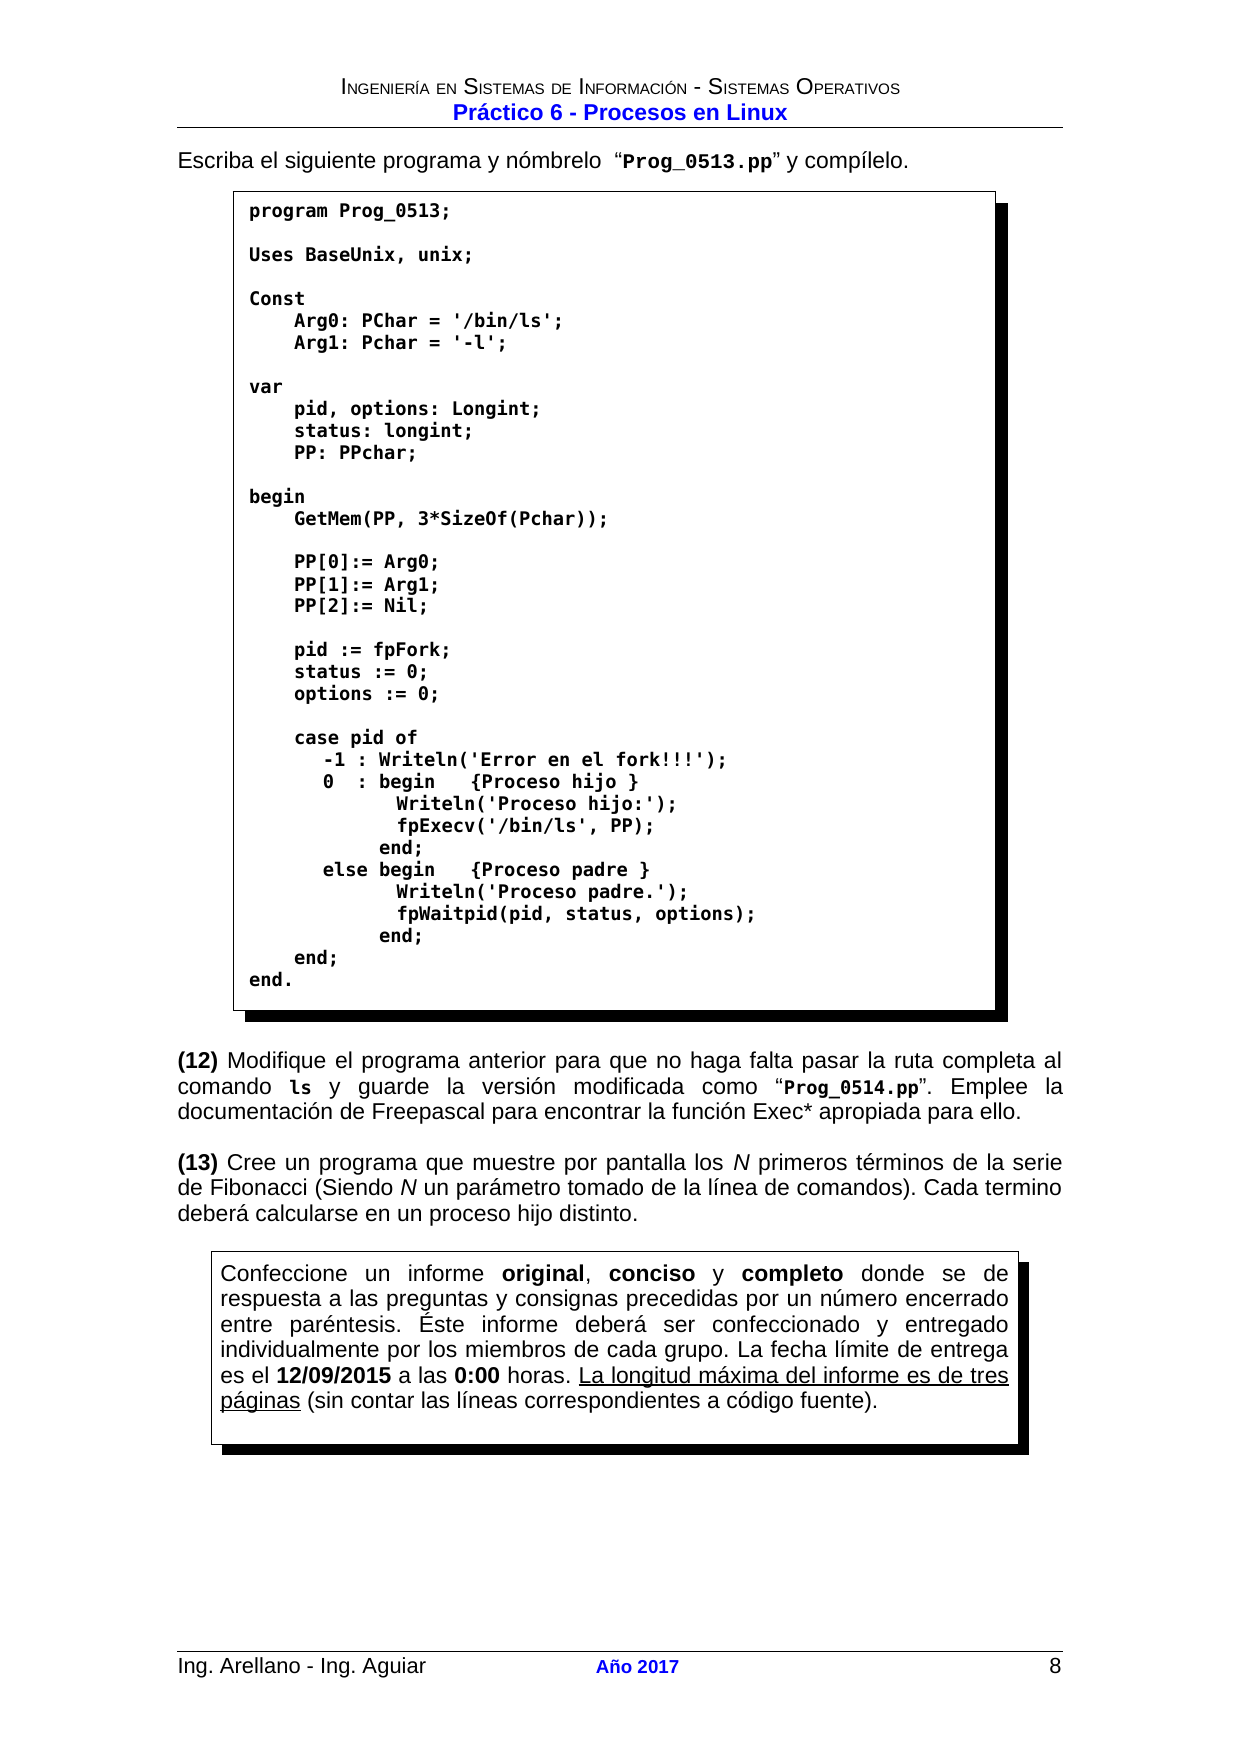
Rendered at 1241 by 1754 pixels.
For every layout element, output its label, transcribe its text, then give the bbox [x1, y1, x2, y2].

text GetMem(PP, 3*SizeOf(Pchar)); [249, 507, 979, 529]
text var [249, 376, 979, 398]
text Escriba el siguiente programa y nómbrelo “Prog_0513.pp” y compílelo. [177, 148, 1063, 175]
text (13) Cree un programa que muestre por pantalla los N primeros términos de la serie de Fibonacci (Siendo N un parámetro tomado de la línea de comandos). Cada termino deberá calcularse en un proceso hijo distinto. [177, 1149, 1063, 1226]
text Writeln('Proceso padre.'); [249, 881, 979, 903]
text PP[1]:= Arg1; [249, 573, 979, 595]
text options := 0; [249, 683, 979, 705]
text Uses BaseUnix, unix; [249, 244, 979, 266]
text else begin {Proceso padre } [249, 859, 979, 881]
text PP[2]:= Nil; [249, 595, 979, 617]
text -1 : Writeln('Error en el fork!!!'); [249, 749, 979, 771]
text Arg1: Pchar = '-l'; [249, 332, 979, 354]
text PP[0]:= Arg0; [249, 551, 979, 573]
text status := 0; [249, 661, 979, 683]
text pid, options: Longint; [249, 398, 979, 419]
text (12) Modifique el programa anterior para que no haga falta pasar la ruta completa al comando ls y guarde la versión modificada como “Prog_0514.pp”. Emplee la documentación de Freepascal para encontrar la función Exec* apropiada para ello. [177, 1048, 1063, 1124]
text end; [249, 925, 979, 947]
text end. [249, 969, 979, 991]
text 0 : begin {Proceso hijo } [249, 771, 979, 793]
text Const [249, 288, 979, 310]
text begin [249, 486, 979, 507]
text fpWaitpid(pid, status, options); [249, 903, 979, 925]
text fpExecv('/bin/ls', PP); [249, 815, 979, 837]
text case pid of [249, 727, 979, 749]
text Writeln('Proceso hijo:'); [249, 793, 979, 815]
text Confeccione un informe original, conciso y completo donde se de respuesta a las preguntas y consignas precedidas por un número encerrado entre paréntesis. Éste informe deberá ser confeccionado y entregado individualmente por los miembros de cada grupo. La fecha límite de entrega es el 12/09/2015 a las 0:00 horas. La longitud máxima del informe es de tres páginas (sin contar las líneas correspondientes a código fuente). [220, 1260, 1009, 1413]
text status: longint; [249, 419, 979, 442]
text end; [249, 837, 979, 859]
text end; [249, 947, 979, 969]
text pid := fpFork; [249, 639, 979, 661]
text program Prog_0513; [249, 200, 979, 222]
text PP: PPchar; [249, 442, 979, 463]
text Arg0: PChar = '/bin/ls'; [249, 310, 979, 332]
